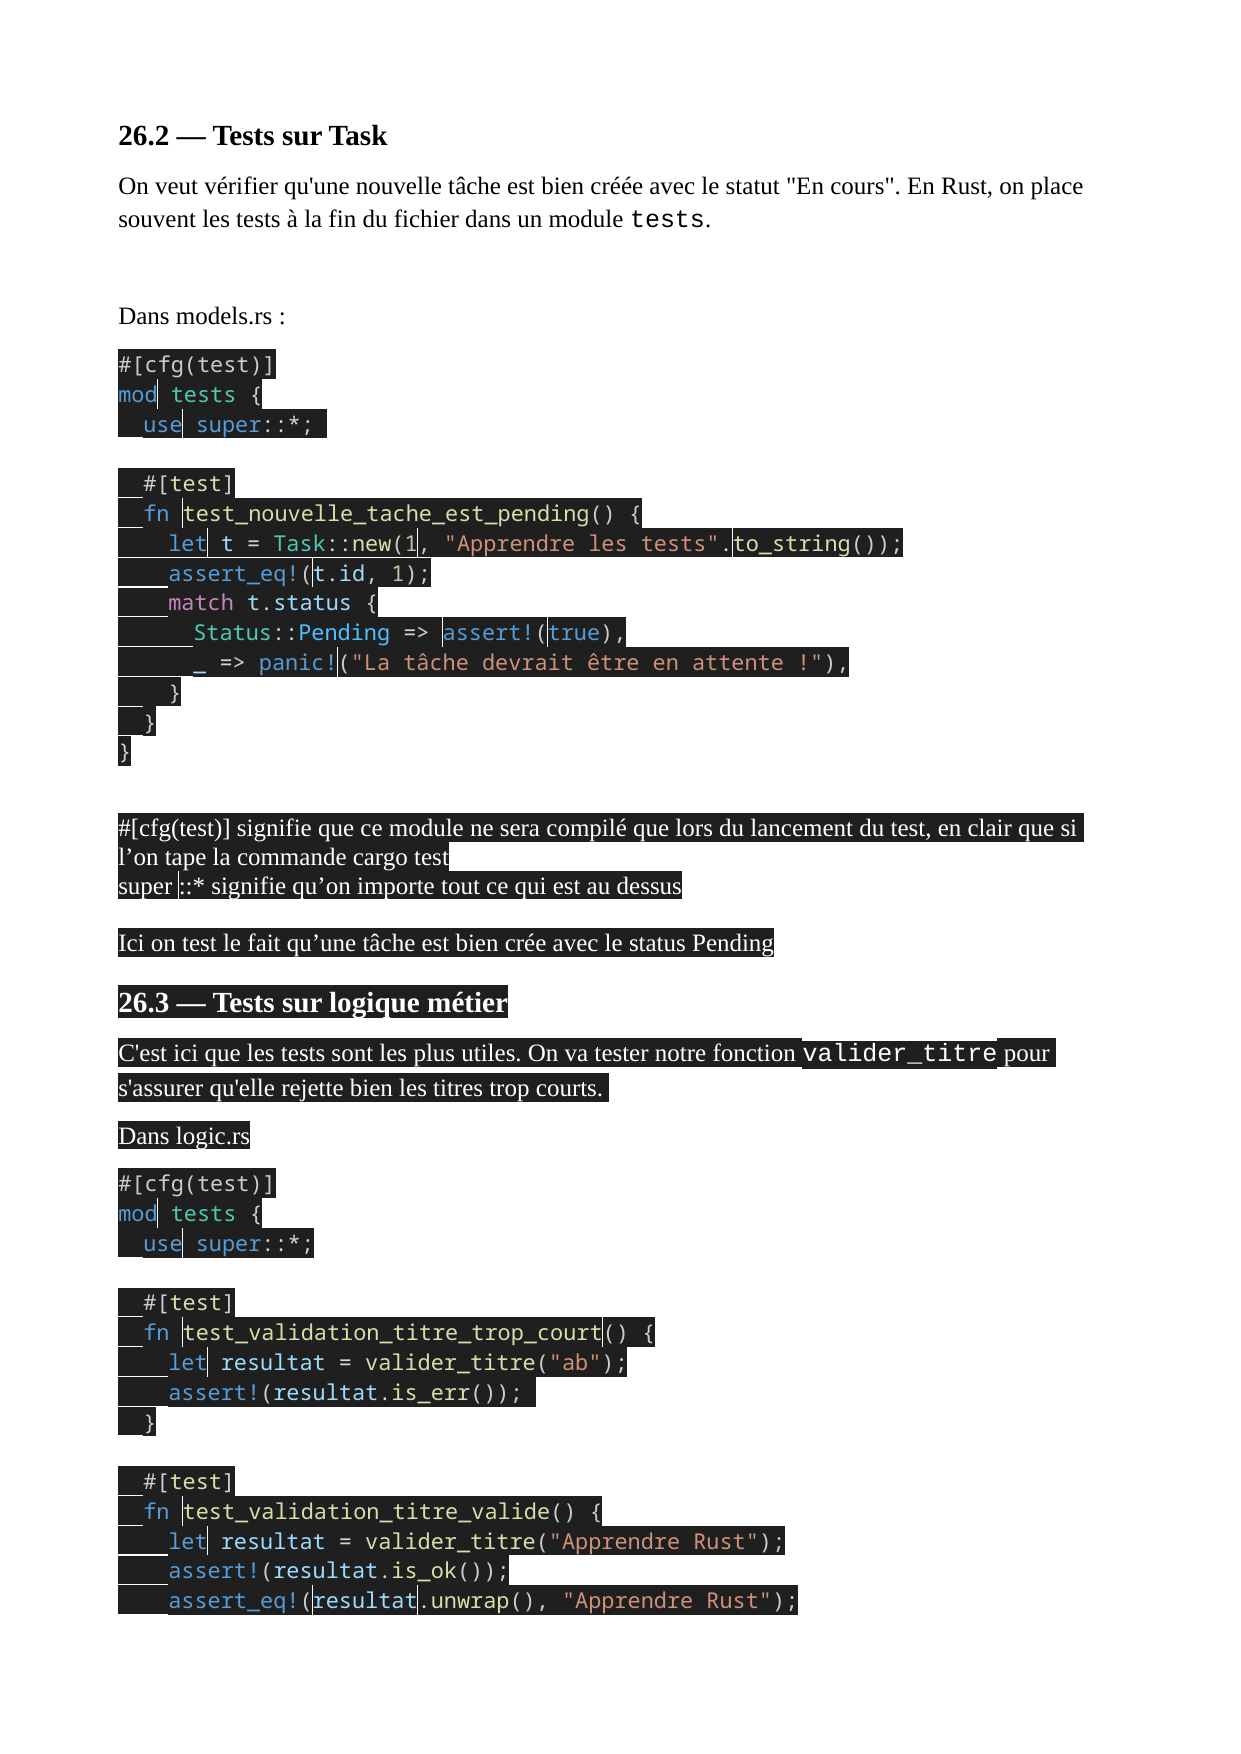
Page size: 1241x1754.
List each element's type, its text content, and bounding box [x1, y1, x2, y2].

text super ::* signifie qu’on importe tout ce qui est au dessus [118, 871, 1122, 899]
text 26.2 — Tests sur Task [118, 118, 1122, 152]
text assert!(resultat.is_err()); [118, 1377, 1122, 1407]
text Status::Pending => assert!(true), [118, 617, 1122, 647]
text assert_eq!(t.id, 1); [118, 557, 1122, 587]
text let resultat = valider_titre("ab"); [118, 1347, 1122, 1377]
text fn test_validation_titre_trop_court() { [118, 1317, 1122, 1347]
text #[test] [118, 468, 1122, 498]
text mod tests { [118, 379, 1122, 409]
text } [118, 677, 1122, 706]
text C'est ici que les tests sont les plus utiles. On va tester notre fonction valider_titre pour s'assurer qu'elle rejette bien les titres trop courts. [118, 1038, 1122, 1102]
text assert!(resultat.is_ok()); [118, 1555, 1122, 1585]
text mod tests { [118, 1198, 1122, 1228]
text match t.status { [118, 587, 1122, 617]
text #[cfg(test)] [118, 1168, 1122, 1198]
text #[test] [118, 1287, 1122, 1317]
text let resultat = valider_titre("Apprendre Rust"); [118, 1526, 1122, 1555]
text fn test_validation_titre_valide() { [118, 1496, 1122, 1526]
text fn test_nouvelle_tache_est_pending() { [118, 498, 1122, 528]
text Dans models.rs : [118, 301, 1122, 330]
text #[cfg(test)] signifie que ce module ne sera compilé que lors du lancement du test, en clair que si l’on tape la commande cargo test [118, 813, 1122, 871]
text assert_eq!(resultat.unwrap(), "Apprendre Rust"); [118, 1585, 1122, 1615]
text use super::*; [118, 1228, 1122, 1258]
text } [118, 736, 1122, 766]
text let t = Task::new(1, "Apprendre les tests".to_string()); [118, 528, 1122, 557]
text #[test] [118, 1466, 1122, 1496]
text #[cfg(test)] [118, 349, 1122, 379]
text 26.3 — Tests sur logique métier [118, 985, 1122, 1018]
text On veut vérifier qu'une nouvelle tâche est bien créée avec le statut "En cours". En Rust, on place souvent les tests à la fin du fichier dans un module tests. [118, 171, 1122, 235]
text use super::*; [118, 409, 1122, 438]
text } [118, 706, 1122, 736]
text Ici on test le fait qu’une tâche est bien crée avec le status Pending [118, 928, 1122, 957]
text } [118, 1407, 1122, 1436]
text Dans logic.rs [118, 1121, 1122, 1149]
text _ => panic!("La tâche devrait être en attente !"), [118, 647, 1122, 677]
